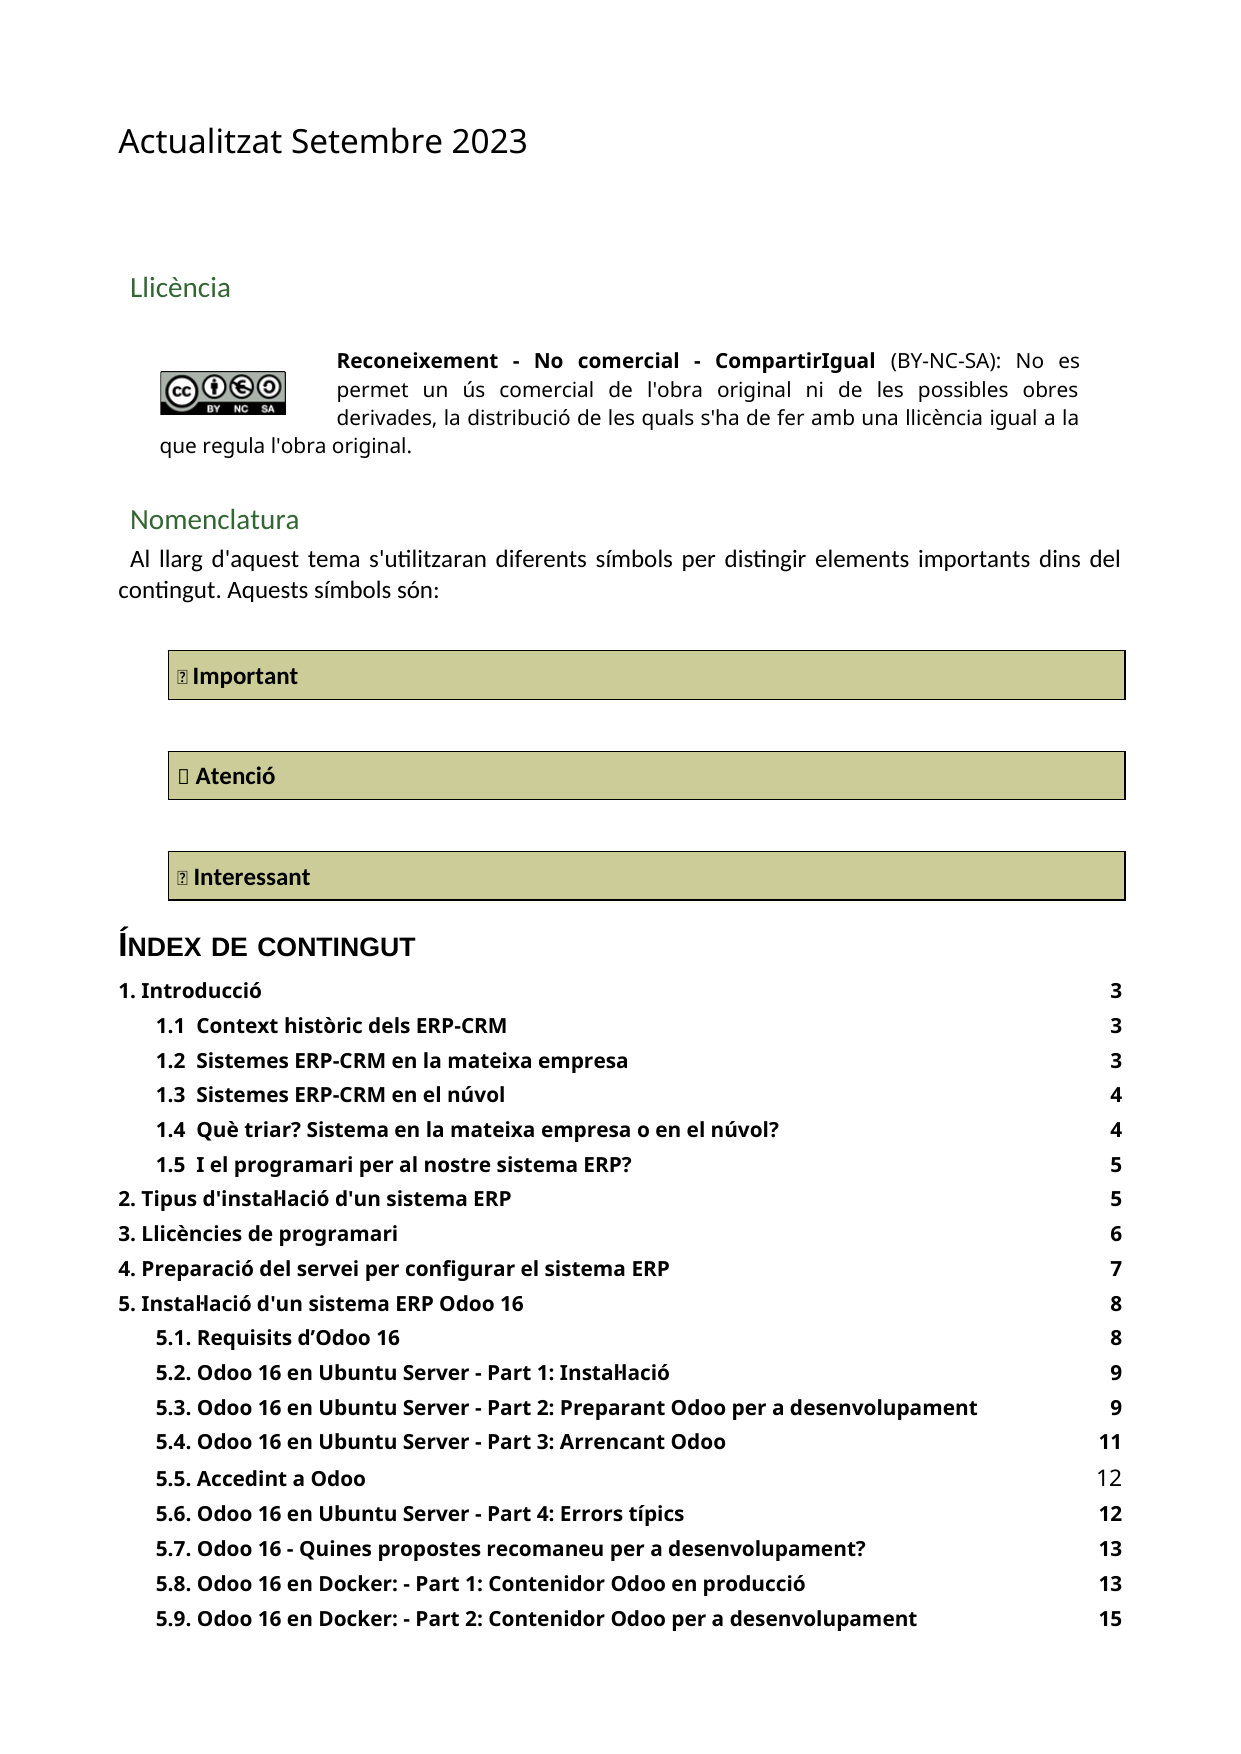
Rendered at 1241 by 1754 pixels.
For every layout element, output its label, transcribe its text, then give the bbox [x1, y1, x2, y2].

text 5.9. Odoo 16 en Docker: - Part 2: Contenidor Odoo per a desenvolupament 15 [156, 1604, 1122, 1632]
text 💬 Interessant [169, 852, 1124, 899]
text 5.4. Odoo 16 en Ubuntu Server - Part 3: Arrencant Odoo 11 [156, 1427, 1122, 1456]
text 3. Llicències de programari 6 [118, 1219, 1122, 1248]
text 1.1 Context històric dels ERP-CRM 3 [156, 1011, 1122, 1039]
text 1.5 I el programari per al nostre sistema ERP? 5 [156, 1150, 1122, 1178]
text 5. Instal·lació d'un sistema ERP Odoo 16 8 [118, 1289, 1122, 1317]
text Reconeixement - No comercial - CompartirIgual (BY-NC-SA): No es permet un ús comercial de l'obra original ni de les possibles obres derivades, la distribució de les quals s'ha de fer amb una llicència igual a la que regula l'obra original. [159, 346, 1080, 460]
picture [160, 371, 286, 415]
text Llicència [118, 269, 1122, 305]
text Actualitzat Setembre 2023 [118, 118, 1122, 163]
text 5.2. Odoo 16 en Ubuntu Server - Part 1: Instal·lació 9 [156, 1358, 1122, 1386]
text 5.5. Accedint a Odoo 12 [156, 1462, 1122, 1493]
text Índex de contingut [118, 926, 1122, 964]
text Al llarg d'aquest tema s'utilitzaran diferents símbols per distingir elements importants dins del contingut. Aquests símbols són: [118, 543, 1122, 604]
text 📖 Important [169, 651, 1124, 699]
text ❕ Atenció [169, 752, 1124, 799]
text 1.2 Sistemes ERP-CRM en la mateixa empresa 3 [156, 1046, 1122, 1074]
text Nomenclatura [118, 501, 1122, 537]
text 1.3 Sistemes ERP-CRM en el núvol 4 [156, 1081, 1122, 1109]
text 1.4 Què triar? Sistema en la mateixa empresa o en el núvol? 4 [156, 1115, 1122, 1144]
text 1. Introducció 3 [118, 976, 1122, 1005]
text 5.3. Odoo 16 en Ubuntu Server - Part 2: Preparant Odoo per a desenvolupament 9 [156, 1393, 1122, 1421]
text 4. Preparació del servei per configurar el sistema ERP 7 [118, 1254, 1122, 1282]
text 5.8. Odoo 16 en Docker: - Part 1: Contenidor Odoo en producció 13 [156, 1569, 1122, 1597]
text 5.7. Odoo 16 - Quines propostes recomaneu per a desenvolupament? 13 [156, 1534, 1122, 1563]
text 2. Tipus d'instal·lació d'un sistema ERP 5 [118, 1184, 1122, 1213]
text 5.6. Odoo 16 en Ubuntu Server - Part 4: Errors típics 12 [156, 1499, 1122, 1528]
text 5.1. Requisits d’Odoo 16 8 [156, 1323, 1122, 1352]
